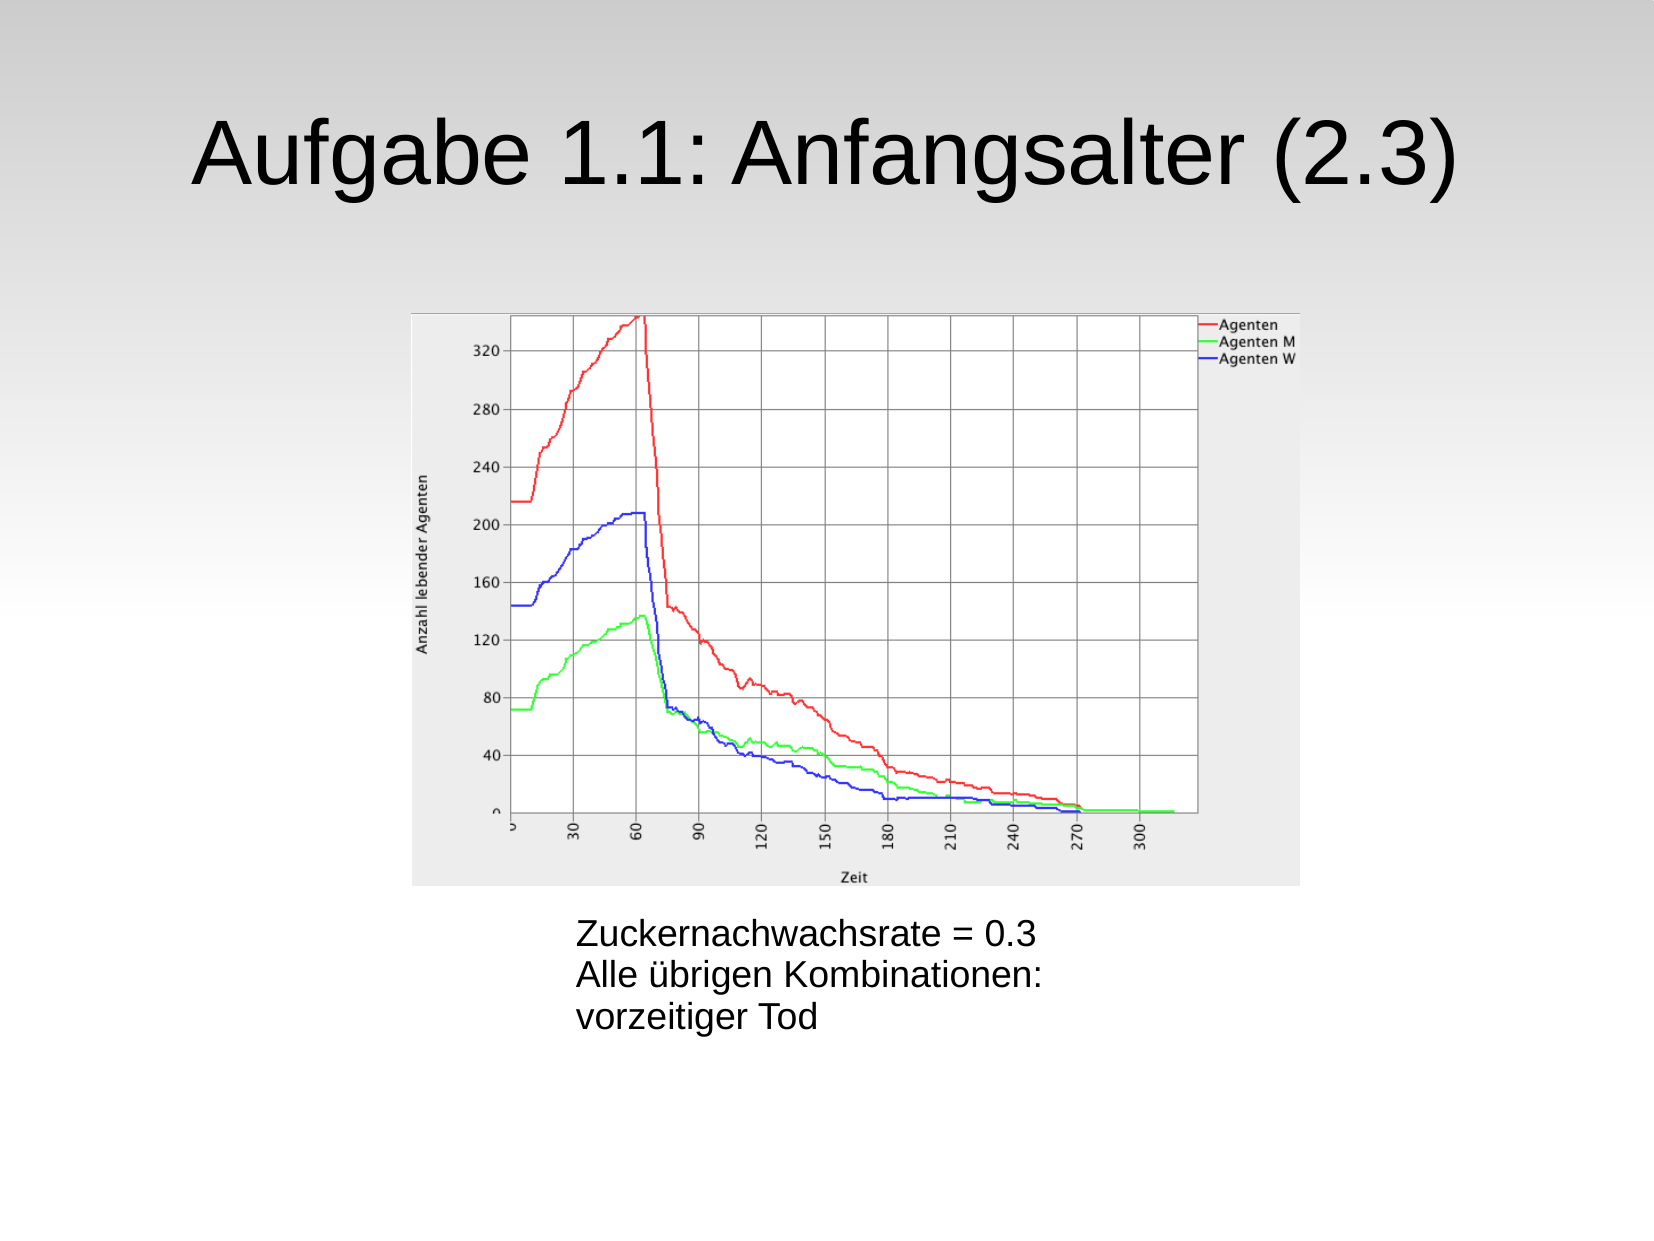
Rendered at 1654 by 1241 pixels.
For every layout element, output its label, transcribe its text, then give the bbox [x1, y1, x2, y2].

picture [411, 313, 1300, 886]
title Aufgabe 1.1: Anfangsalter (2.3) [82, 49, 1571, 257]
text_box Zuckernachwachsrate = 0.3 Alle übrigen Kombinationen: vorzeitiger Tod [561, 904, 1211, 1073]
